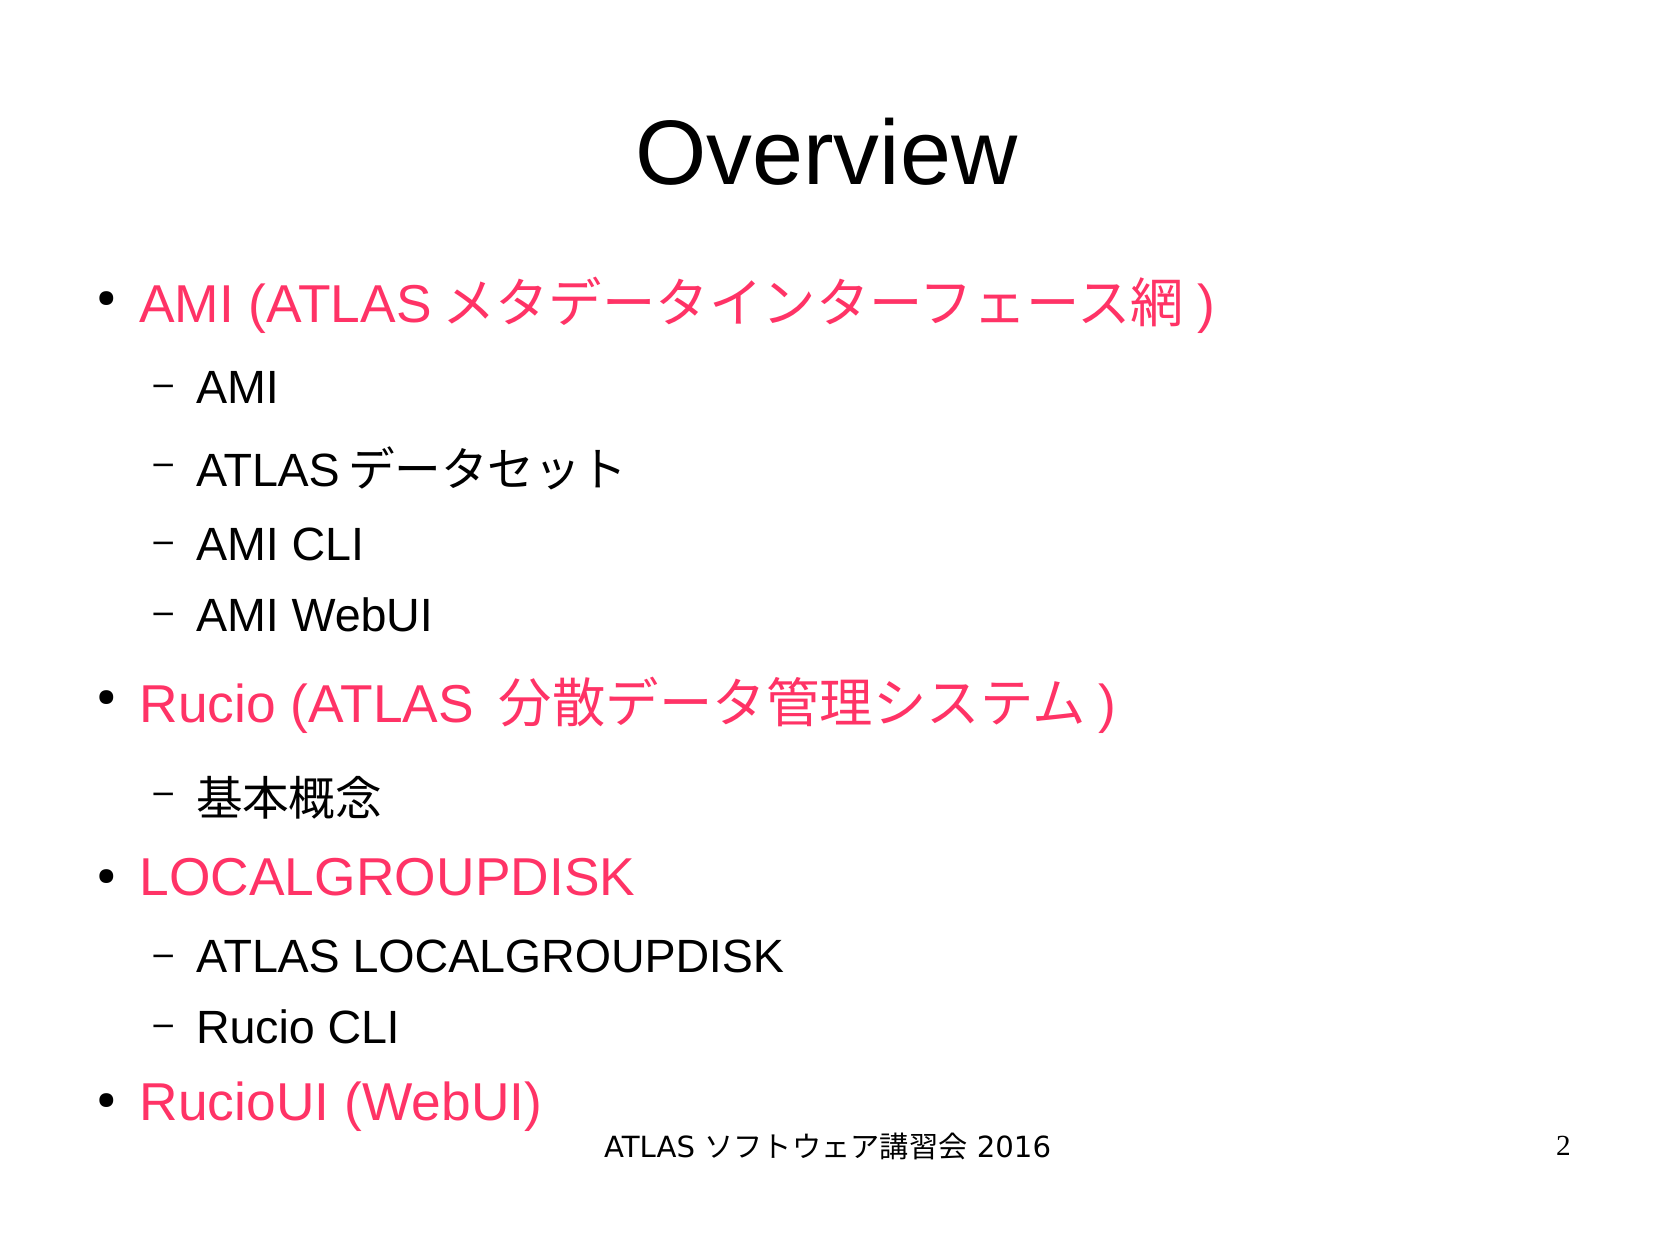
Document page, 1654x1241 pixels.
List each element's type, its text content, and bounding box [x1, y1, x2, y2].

list AMI (ATLASメタデータインターフェース網) AMI ATLASデータセット AMI CLI AMI WebUI Rucio (ATLAS 分散データ管理システム) 基本概念 LOCALGROUPDISK ATLAS LOCALGROUPDISK Rucio CLI RucioUI (WebUI) [82, 260, 1571, 1141]
title Overview [82, 49, 1571, 257]
